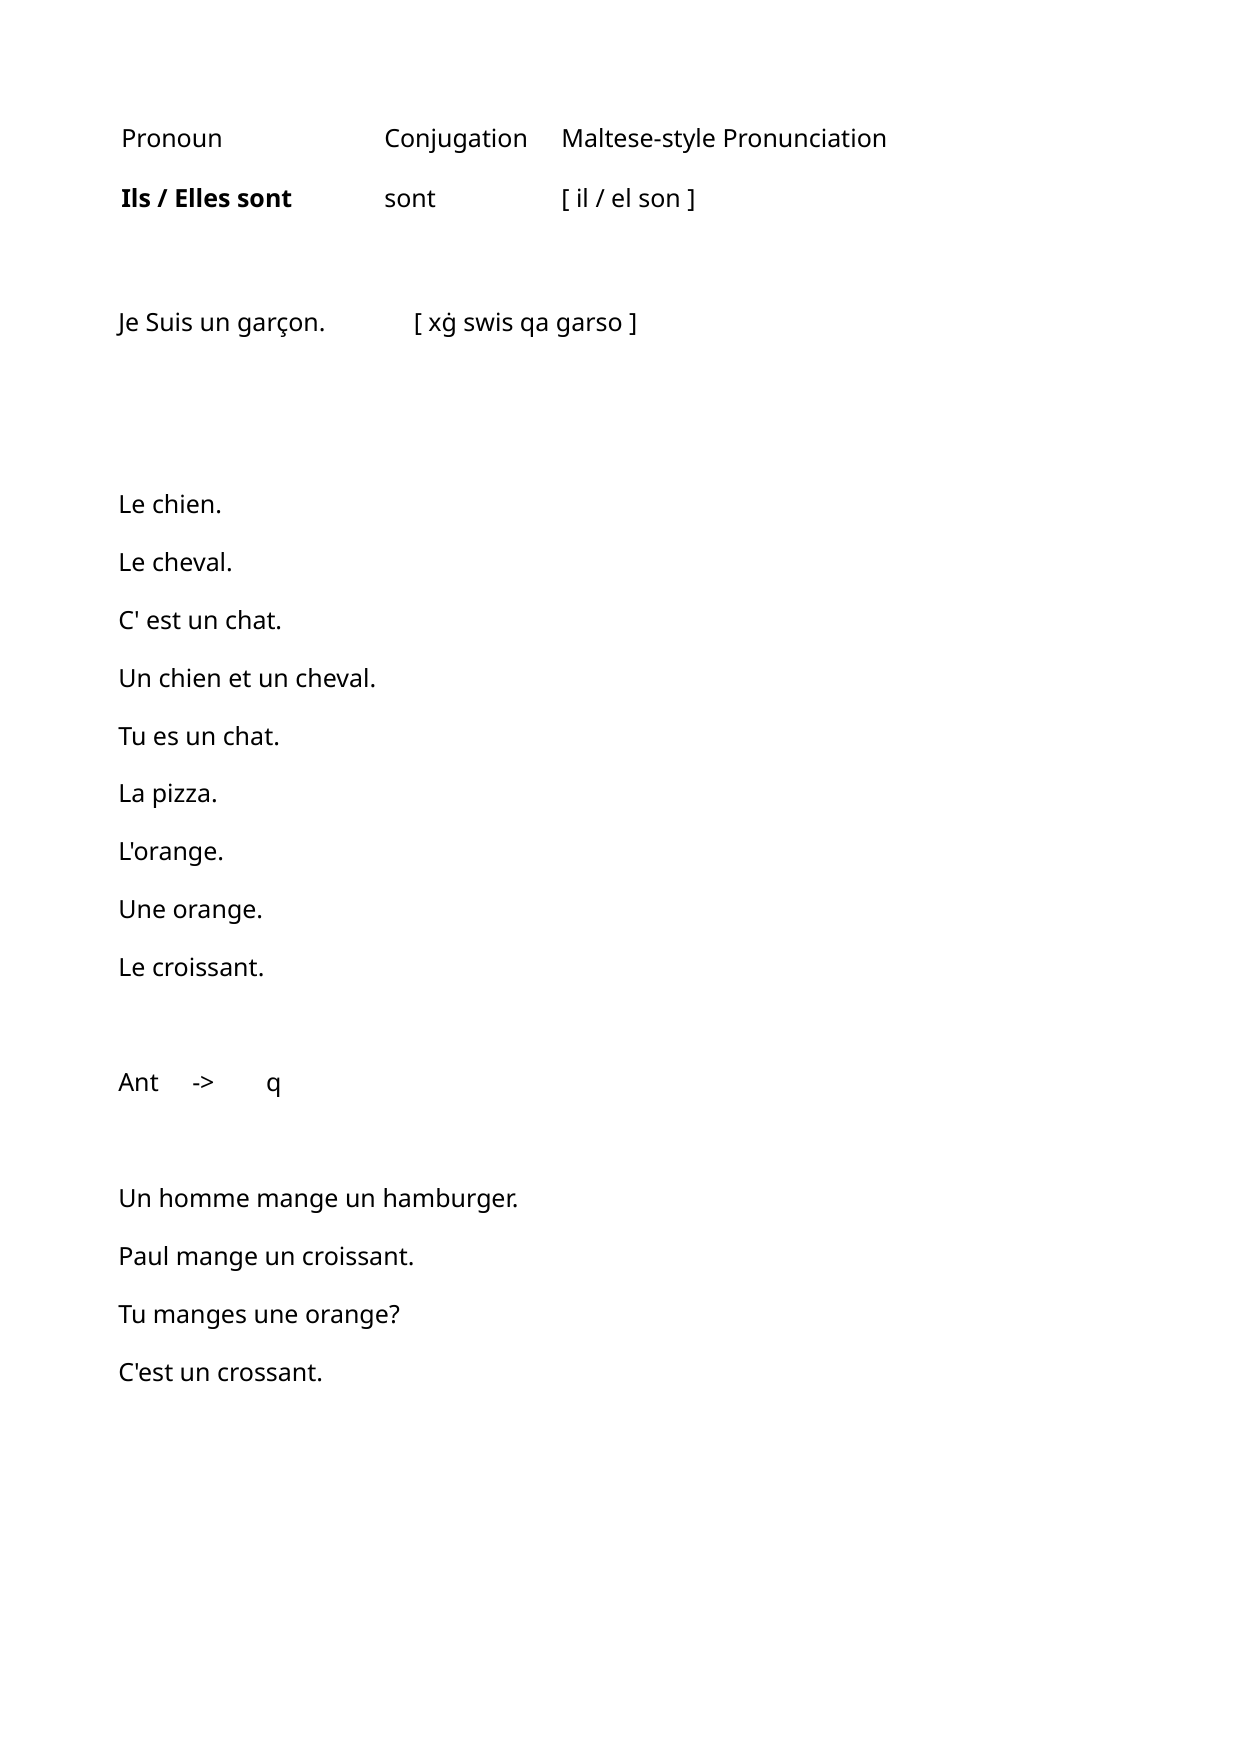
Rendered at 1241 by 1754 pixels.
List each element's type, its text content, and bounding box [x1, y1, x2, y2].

text Ant -> q [118, 1065, 1122, 1099]
text C'est un crossant. [118, 1354, 1122, 1388]
table_header Pronoun [118, 118, 381, 177]
text Tu manges une orange? [118, 1296, 1122, 1330]
text Tu es un chat. [118, 718, 1122, 752]
table_header Maltese-style Pronunciation [558, 118, 1112, 177]
text L'orange. [118, 834, 1122, 868]
table_cell sont [381, 178, 558, 237]
text C' est un chat. [118, 603, 1122, 637]
table_cell Ils / Elles sont [118, 178, 381, 237]
text Le chien. [118, 487, 1122, 521]
text La pizza. [118, 776, 1122, 810]
text Le cheval. [118, 545, 1122, 579]
text Le croissant. [118, 949, 1122, 983]
text Une orange. [118, 892, 1122, 926]
text Je Suis un garçon. [ xġ swis qa garso ] [118, 305, 1122, 339]
text Un chien et un cheval. [118, 660, 1122, 694]
text Paul mange un croissant. [118, 1238, 1122, 1273]
text Un homme mange un hamburger. [118, 1181, 1122, 1215]
table_header Conjugation [381, 118, 558, 177]
table_cell [ il / el son ] [558, 178, 1112, 237]
